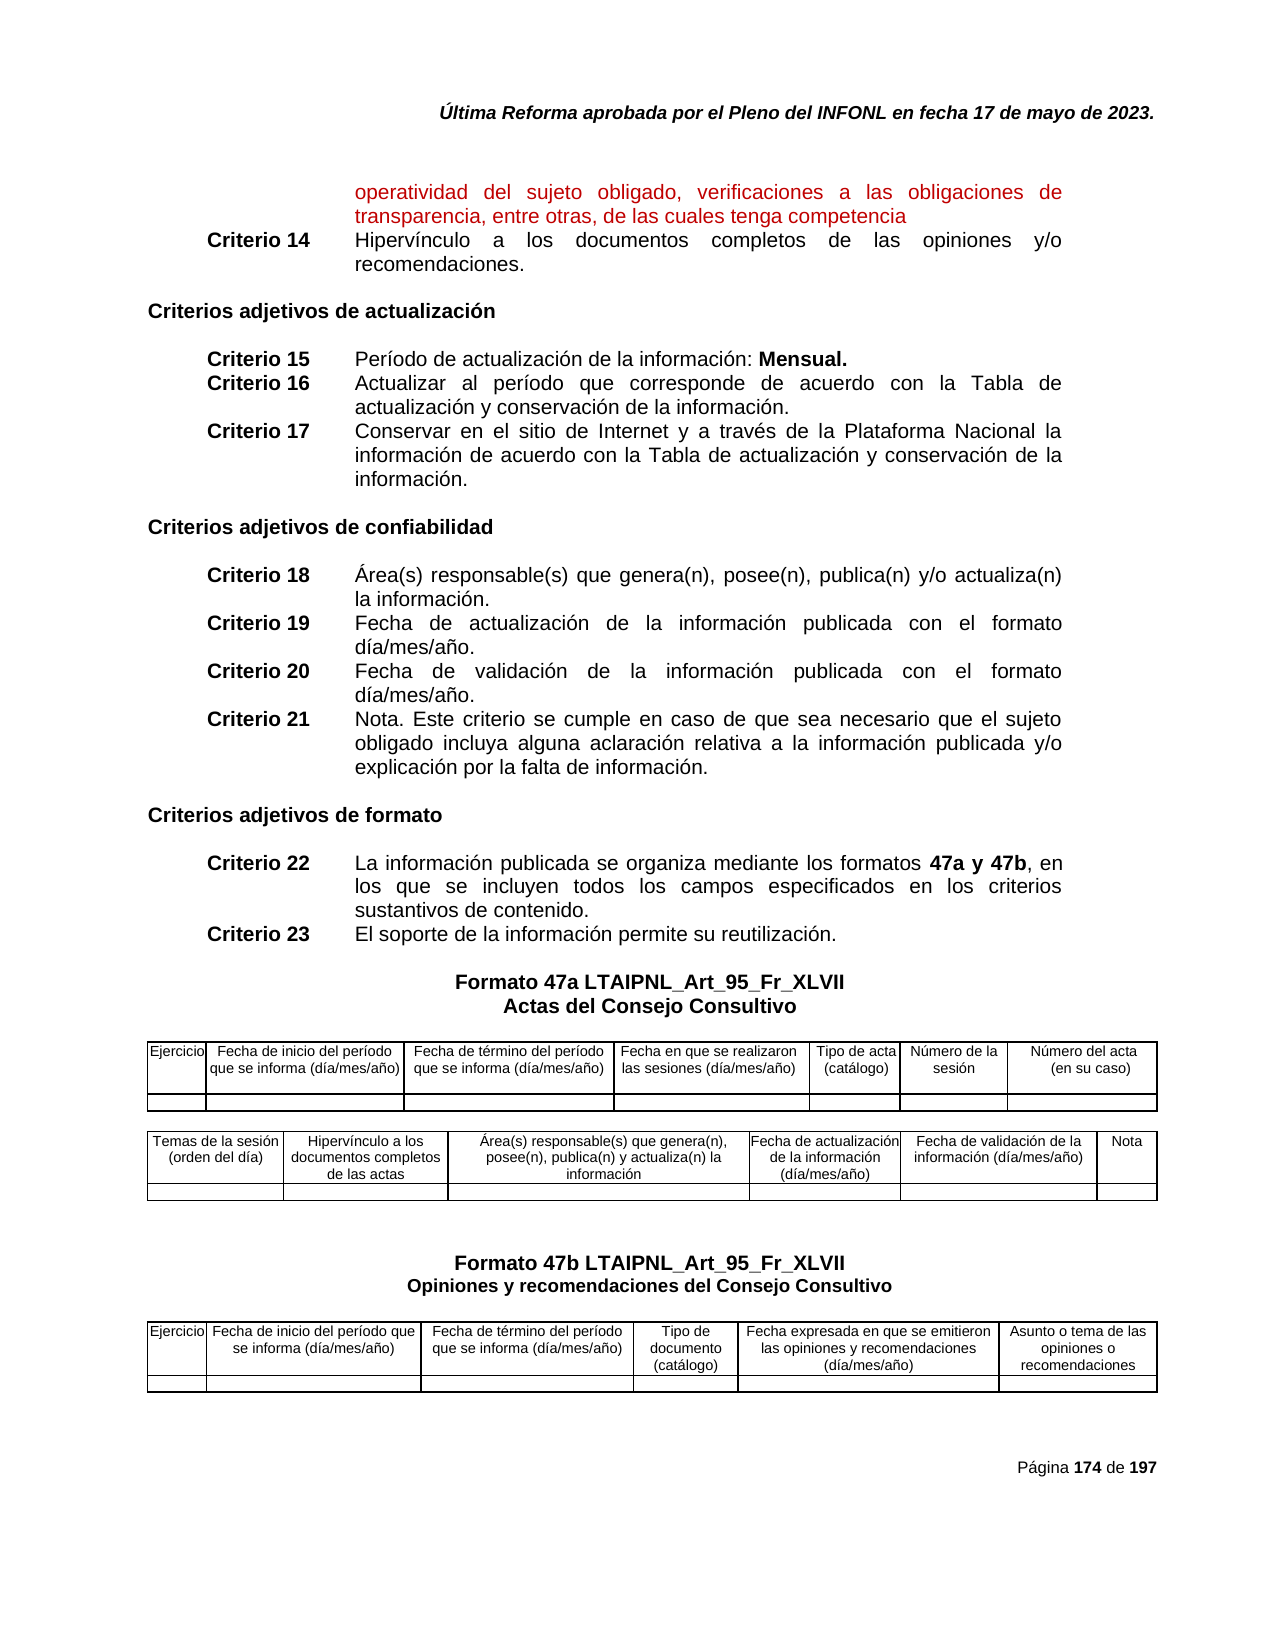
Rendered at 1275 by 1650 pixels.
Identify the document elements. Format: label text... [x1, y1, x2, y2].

text Criterios adjetivos de confiabilidad [148, 515, 1068, 539]
text Criterios adjetivos de formato [148, 802, 1068, 826]
table_header Número de la sesión [901, 1043, 1007, 1093]
text Criterio 20 Fecha de validación de la información publicada con el formato día/mes/año. [207, 659, 1063, 707]
text Opiniones y recomendaciones del Consejo Consultivo [148, 1274, 1152, 1296]
table_header Fecha de actualización de la información (día/mes/año) [750, 1132, 900, 1183]
table_cell [1098, 1184, 1156, 1199]
text Criterios adjetivos de actualización [148, 299, 1068, 323]
table_cell [284, 1184, 447, 1199]
table_cell [739, 1376, 998, 1391]
table_header Ejercicio [148, 1323, 206, 1374]
text Formato 47a LTAIPNL_Art_95_Fr_XLVII [148, 970, 1152, 994]
table_header Fecha de inicio del período que se informa (día/mes/año) [207, 1323, 420, 1374]
table_header Fecha de término del período que se informa (día/mes/año) [405, 1043, 613, 1093]
table_cell [810, 1095, 899, 1110]
table_cell [449, 1184, 749, 1199]
table_cell [901, 1184, 1096, 1199]
text Criterio 15 Período de actualización de la información: Mensual. [207, 347, 1063, 371]
text Criterio 19 Fecha de actualización de la información publicada con el formato día/mes/año. [207, 611, 1063, 659]
text Criterio 14 Hipervínculo a los documentos completos de las opiniones y/o recomendaciones. [207, 227, 1063, 275]
table_cell [901, 1095, 1007, 1110]
table_header Tipo de acta (catálogo) [810, 1043, 899, 1093]
table_header Asunto o tema de las opiniones o recomendaciones [1000, 1323, 1156, 1374]
text Criterio 22 La información publicada se organiza mediante los formatos 47a y 47b, en los que se incluyen todos los campos especificados en los criterios sustantivos de contenido. [207, 850, 1063, 922]
text Criterio 21 Nota. Este criterio se cumple en caso de que sea necesario que el sujeto obligado incluya alguna aclaración relativa a la información publicada y/o explicación por la falta de información. [207, 707, 1063, 778]
text Criterio 23 El soporte de la información permite su reutilización. [207, 922, 1063, 946]
text Criterio 18 Área(s) responsable(s) que genera(n), posee(n), publica(n) y/o actualiza(n) la información. [207, 563, 1063, 611]
table_header Fecha de validación de la información (día/mes/año) [901, 1132, 1096, 1183]
table_header Ejercicio [148, 1043, 205, 1093]
table_header Fecha de inicio del período que se informa (día/mes/año) [207, 1043, 403, 1093]
table_header Temas de la sesión (orden del día) [148, 1132, 283, 1183]
table_header Fecha de término del período que se informa (día/mes/año) [422, 1323, 633, 1374]
table_header Tipo de documento (catálogo) [634, 1323, 737, 1374]
table_cell [422, 1376, 633, 1391]
table_header Fecha en que se realizaron las sesiones (día/mes/año) [615, 1043, 809, 1093]
table_cell [634, 1376, 737, 1391]
table_header Número del acta (en su caso) [1008, 1043, 1156, 1093]
text Actas del Consejo Consultivo [148, 994, 1152, 1018]
table_cell [148, 1376, 206, 1391]
text operatividad del sujeto obligado, verificaciones a las obligaciones de transparencia, entre otras, de las cuales tenga competencia [207, 179, 1063, 227]
table_cell [750, 1184, 900, 1199]
table_header Hipervínculo a los documentos completos de las actas [284, 1132, 447, 1183]
table_header Área(s) responsable(s) que genera(n), posee(n), publica(n) y actualiza(n) la información [449, 1132, 749, 1183]
table_cell [1000, 1376, 1156, 1391]
table_cell [207, 1095, 403, 1110]
table_cell [405, 1095, 613, 1110]
table_cell [1008, 1095, 1156, 1110]
text Formato 47b LTAIPNL_Art_95_Fr_XLVII [148, 1251, 1152, 1274]
table_cell [148, 1184, 283, 1199]
text Criterio 16 Actualizar al período que corresponde de acuerdo con la Tabla de actualización y conservación de la información. [207, 371, 1063, 419]
table_cell [615, 1095, 809, 1110]
text Criterio 17 Conservar en el sitio de Internet y a través de la Plataforma Nacional la información de acuerdo con la Tabla de actualización y conservación de la información. [207, 419, 1063, 491]
table_cell [207, 1376, 420, 1391]
table_cell [148, 1095, 205, 1110]
table_header Nota [1098, 1132, 1156, 1183]
table_header Fecha expresada en que se emitieron las opiniones y recomendaciones (día/mes/año) [739, 1323, 998, 1374]
